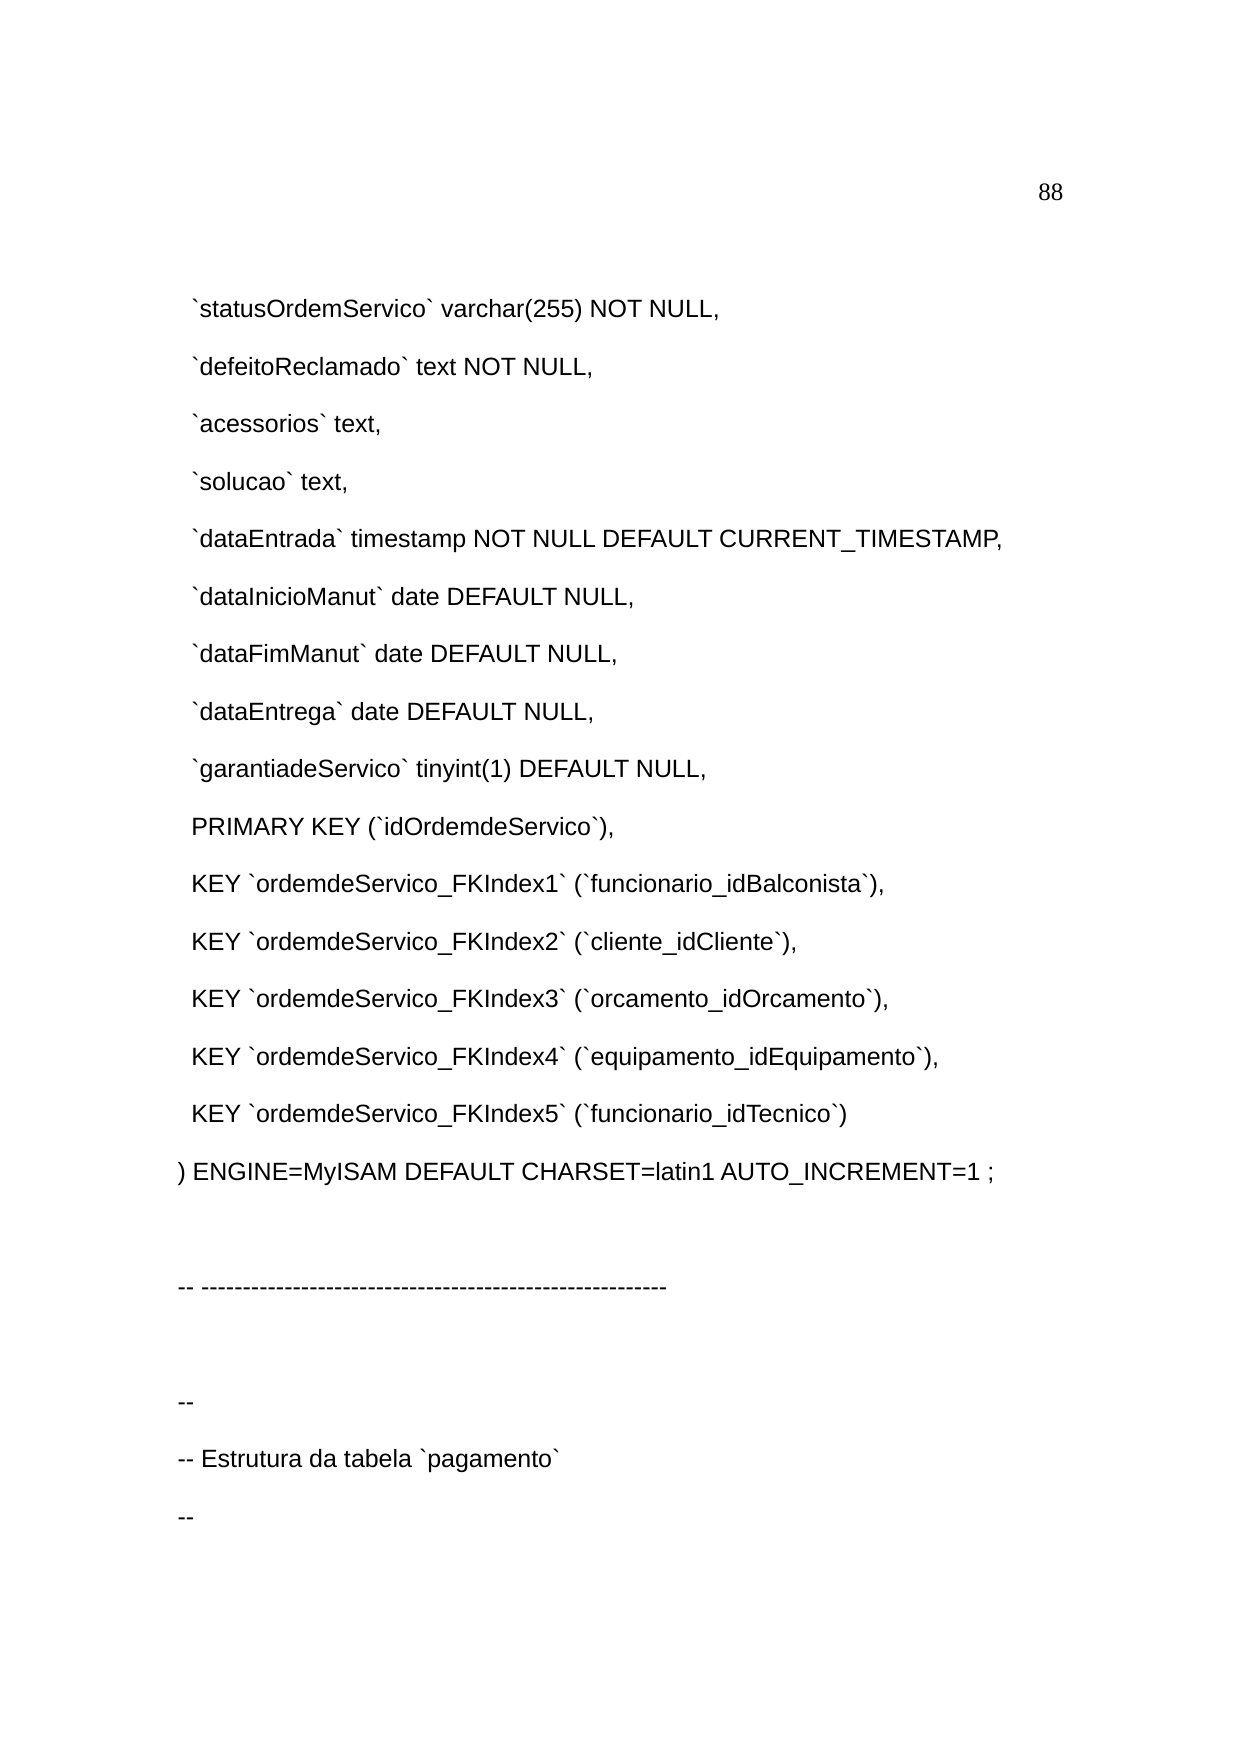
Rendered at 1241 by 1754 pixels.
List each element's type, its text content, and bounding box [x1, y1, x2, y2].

text `dataEntrada` timestamp NOT NULL DEFAULT CURRENT_TIMESTAMP, [177, 524, 1063, 553]
text KEY `ordemdeServico_FKIndex2` (`cliente_idCliente`), [177, 927, 1063, 956]
text -- [177, 1387, 1063, 1416]
text `solucao` text, [177, 467, 1063, 496]
text `statusOrdemServico` varchar(255) NOT NULL, [177, 294, 1063, 323]
text `acessorios` text, [177, 409, 1063, 438]
text -- [177, 1502, 1063, 1531]
text PRIMARY KEY (`idOrdemdeServico`), [177, 812, 1063, 841]
text -- Estrutura da tabela `pagamento` [177, 1444, 1063, 1473]
text KEY `ordemdeServico_FKIndex5` (`funcionario_idTecnico`) [177, 1099, 1063, 1128]
text -- -------------------------------------------------------- [177, 1272, 1063, 1301]
text `dataInicioManut` date DEFAULT NULL, [177, 582, 1063, 611]
text `garantiadeServico` tinyint(1) DEFAULT NULL, [177, 754, 1063, 783]
text `dataFimManut` date DEFAULT NULL, [177, 639, 1063, 668]
text `defeitoReclamado` text NOT NULL, [177, 352, 1063, 381]
text KEY `ordemdeServico_FKIndex3` (`orcamento_idOrcamento`), [177, 984, 1063, 1013]
text KEY `ordemdeServico_FKIndex4` (`equipamento_idEquipamento`), [177, 1042, 1063, 1071]
text `dataEntrega` date DEFAULT NULL, [177, 697, 1063, 726]
text KEY `ordemdeServico_FKIndex1` (`funcionario_idBalconista`), [177, 869, 1063, 898]
text ) ENGINE=MyISAM DEFAULT CHARSET=latin1 AUTO_INCREMENT=1 ; [177, 1157, 1063, 1186]
